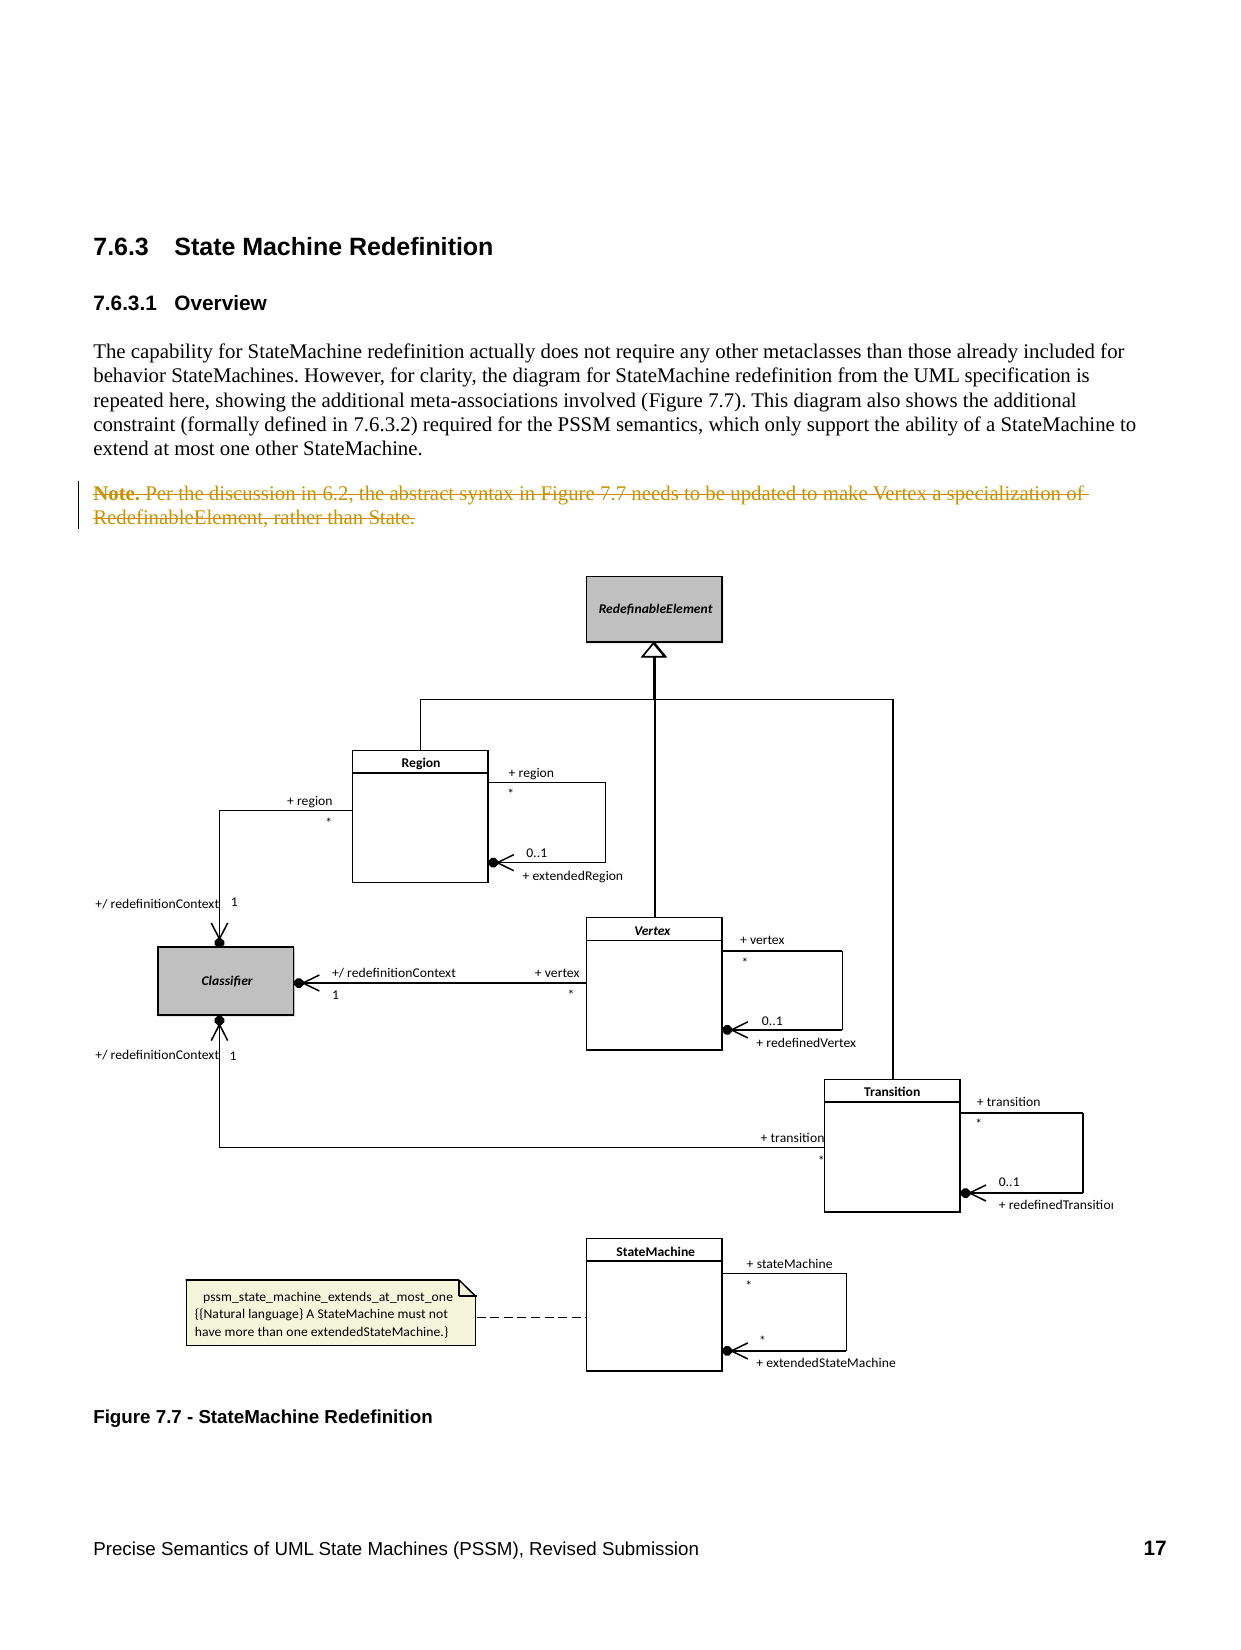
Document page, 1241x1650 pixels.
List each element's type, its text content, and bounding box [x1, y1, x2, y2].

text Figure 7.7 - StateMachine Redefinition [93, 562, 1080, 1427]
subtitle State Machine Redefinition [93, 231, 1164, 260]
subtitle Overview [93, 289, 1164, 314]
text The capability for StateMachine redefinition actually does not require any other metaclasses than those already included for behavior StateMachines. However, for clarity, the diagram for StateMachine redefinition from the UML specification is repeated here, showing the additional meta-associations involved (Figure 7.7). This diagram also shows the additional constraint (formally defined in 7.6.3.2) required for the PSSM semantics, which only support the ability of a StateMachine to extend at most one other StateMachine. [93, 339, 1164, 460]
